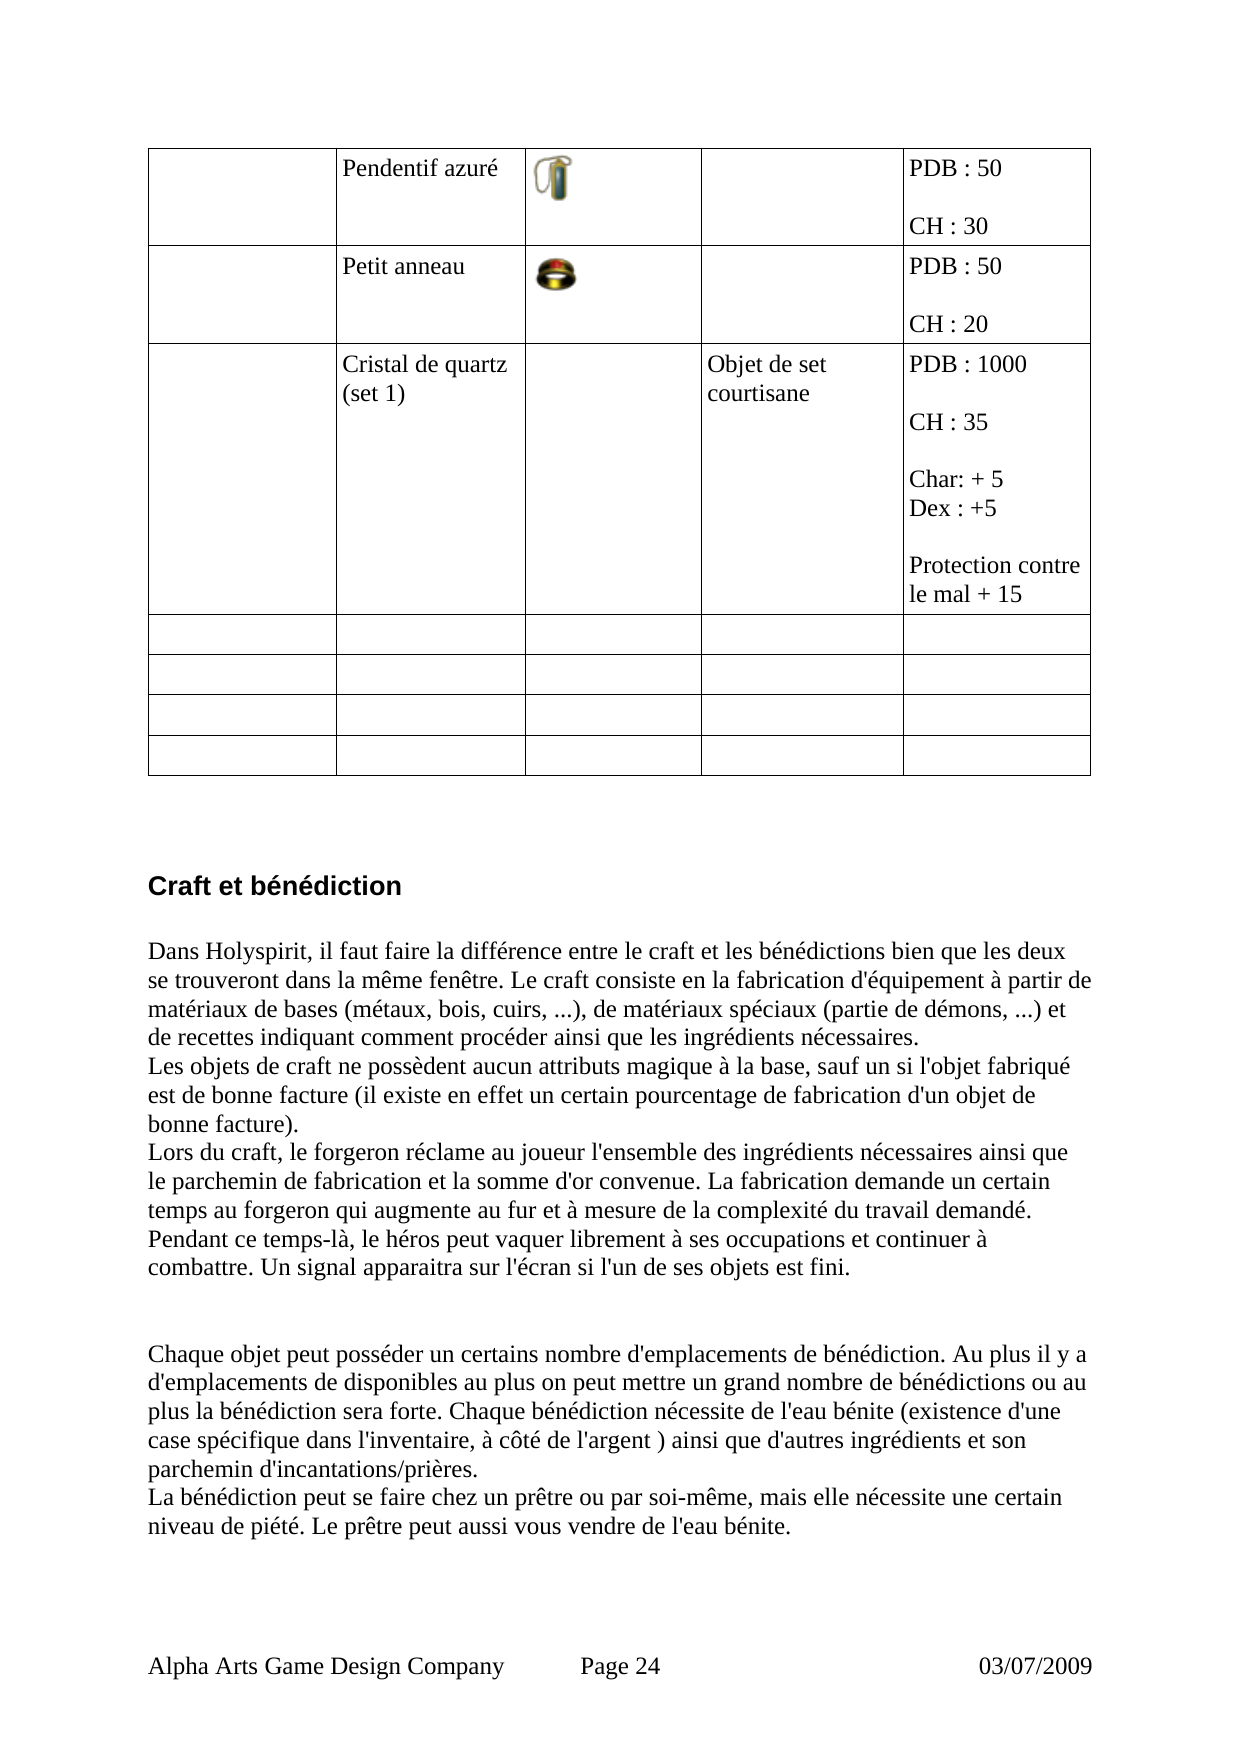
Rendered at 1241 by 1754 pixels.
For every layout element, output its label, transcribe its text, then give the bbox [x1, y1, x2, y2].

table_cell [702, 736, 903, 775]
table_cell [149, 695, 336, 734]
table_cell [904, 695, 1090, 734]
table_cell Pendentif azuré [337, 149, 525, 245]
text Dans Holyspirit, il faut faire la différence entre le craft et les bénédictions bien que les deux se trouveront dans la même fenêtre. Le craft consiste en la fabrication d'équipement à partir de matériaux de bases (métaux, bois, cuirs, ...), de matériaux spéciaux (partie de démons, ...) et de recettes indiquant comment procéder ainsi que les ingrédients nécessaires. [148, 936, 1092, 1051]
table_cell Objet de set courtisane [702, 344, 903, 613]
table_cell [337, 695, 525, 734]
table_cell [904, 655, 1090, 694]
table_cell [337, 736, 525, 775]
table_cell PDB : 50 CH : 30 [904, 149, 1090, 245]
table_cell [149, 736, 336, 775]
table_cell [149, 615, 336, 654]
table_cell [337, 615, 525, 654]
table_cell [149, 246, 336, 343]
picture [531, 251, 582, 302]
table_cell [149, 149, 336, 245]
table_cell PDB : 1000 CH : 35 Char: + 5 Dex : +5 Protection contre le mal + 15 [904, 344, 1090, 613]
text Lors du craft, le forgeron réclame au joueur l'ensemble des ingrédients nécessaires ainsi que le parchemin de fabrication et la somme d'or convenue. La fabrication demande un certain temps au forgeron qui augmente au fur et à mesure de la complexité du travail demandé. Pendant ce temps-là, le héros peut vaquer librement à ses occupations et continuer à combattre. Un signal apparaitra sur l'écran si l'un de ses objets est fini. [148, 1137, 1092, 1281]
table_cell Petit anneau [337, 246, 525, 343]
picture [531, 153, 582, 204]
table_cell [526, 736, 701, 775]
table_cell [526, 149, 701, 245]
table_cell [702, 246, 903, 343]
table_cell [702, 149, 903, 245]
table_cell [702, 695, 903, 734]
table_cell [526, 246, 701, 343]
table_cell [904, 736, 1090, 775]
table_cell [702, 615, 903, 654]
table_cell PDB : 50 CH : 20 [904, 246, 1090, 343]
table_cell [526, 655, 701, 694]
table_cell [149, 655, 336, 694]
subtitle Craft et bénédiction [148, 870, 1092, 901]
table_cell [149, 344, 336, 613]
table_cell [702, 655, 903, 694]
text Les objets de craft ne possèdent aucun attributs magique à la base, sauf un si l'objet fabriqué est de bonne facture (il existe en effet un certain pourcentage de fabrication d'un objet de bonne facture). [148, 1051, 1092, 1137]
table_cell [337, 655, 525, 694]
table_cell [904, 615, 1090, 654]
table_cell [526, 615, 701, 654]
text Chaque objet peut posséder un certains nombre d'emplacements de bénédiction. Au plus il y a d'emplacements de disponibles au plus on peut mettre un grand nombre de bénédictions ou au plus la bénédiction sera forte. Chaque bénédiction nécessite de l'eau bénite (existence d'une case spécifique dans l'inventaire, à côté de l'argent ) ainsi que d'autres ingrédients et son parchemin d'incantations/prières. [148, 1339, 1092, 1482]
table_cell [526, 695, 701, 734]
text La bénédiction peut se faire chez un prêtre ou par soi-même, mais elle nécessite une certain niveau de piété. Le prêtre peut aussi vous vendre de l'eau bénite. [148, 1482, 1092, 1540]
table_cell [526, 344, 701, 613]
table_cell Cristal de quartz (set 1) [337, 344, 525, 613]
